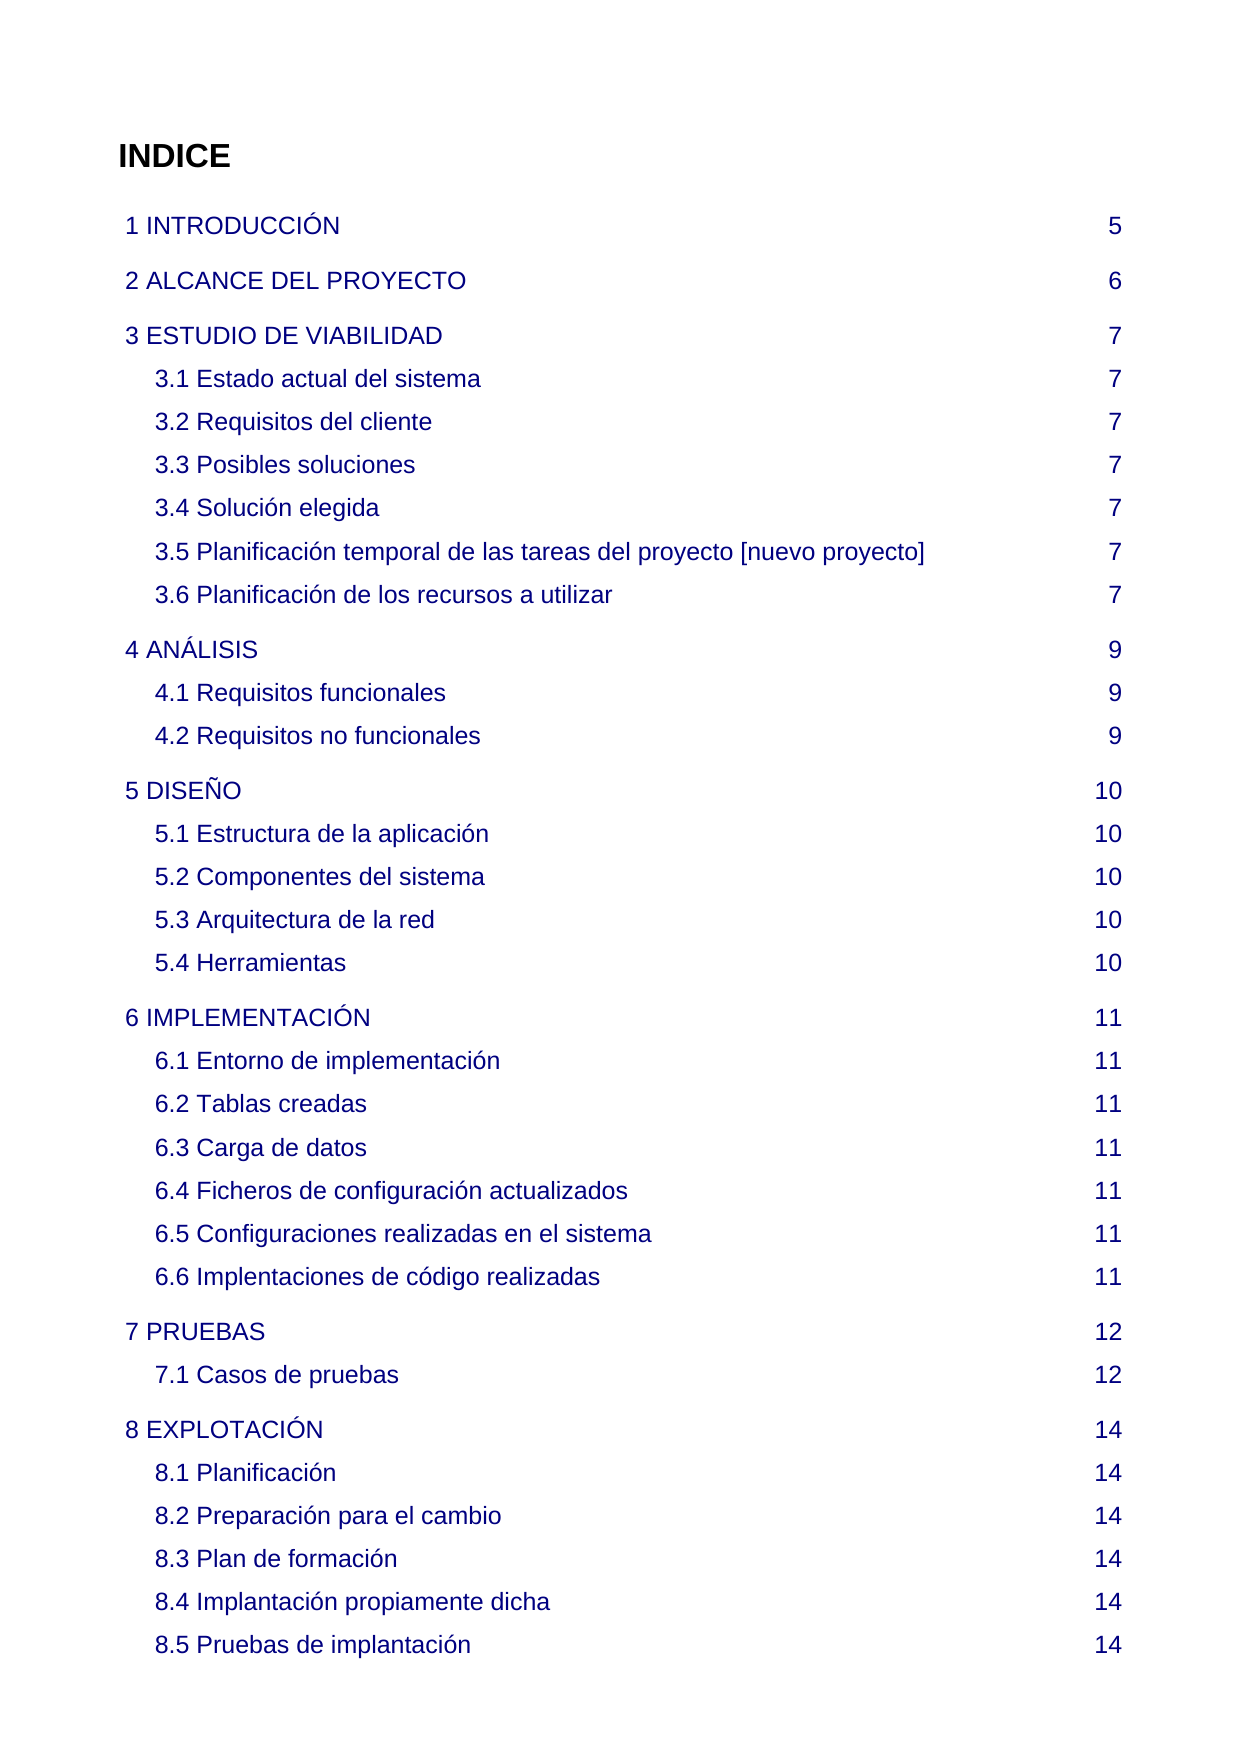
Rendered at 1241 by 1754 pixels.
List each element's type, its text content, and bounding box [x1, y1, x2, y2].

text 7 PRUEBAS 12 [118, 1317, 1122, 1346]
text 3 ESTUDIO DE VIABILIDAD 7 [118, 321, 1122, 350]
subtitle INDICE [118, 136, 1122, 174]
text 3.3 Posibles soluciones 7 [148, 450, 1122, 479]
text 3.2 Requisitos del cliente 7 [148, 407, 1122, 436]
text 5 DISEÑO 10 [118, 776, 1122, 804]
text 6.3 Carga de datos 11 [148, 1132, 1122, 1161]
text 3.1 Estado actual del sistema 7 [148, 364, 1122, 393]
text 4.2 Requisitos no funcionales 9 [148, 721, 1122, 749]
text 6.2 Tablas creadas 11 [148, 1089, 1122, 1118]
text 8 EXPLOTACIÓN 14 [118, 1415, 1122, 1443]
text 6.1 Entorno de implementación 11 [148, 1046, 1122, 1075]
text 6 IMPLEMENTACIÓN 11 [118, 1003, 1122, 1032]
text 1 INTRODUCCIÓN 5 [118, 211, 1122, 240]
text 5.1 Estructura de la aplicación 10 [148, 819, 1122, 848]
text 6.5 Configuraciones realizadas en el sistema 11 [148, 1219, 1122, 1247]
text 4.1 Requisitos funcionales 9 [148, 678, 1122, 706]
text 6.4 Ficheros de configuración actualizados 11 [148, 1176, 1122, 1204]
text 8.2 Preparación para el cambio 14 [148, 1501, 1122, 1530]
text 5.4 Herramientas 10 [148, 948, 1122, 977]
text 3.5 Planificación temporal de las tareas del proyecto [nuevo proyecto] 7 [148, 537, 1122, 565]
text 8.5 Pruebas de implantación 14 [148, 1630, 1122, 1659]
text 8.4 Implantación propiamente dicha 14 [148, 1587, 1122, 1616]
text 8.1 Planificación 14 [148, 1458, 1122, 1487]
text 7.1 Casos de pruebas 12 [148, 1360, 1122, 1389]
text 4 ANÁLISIS 9 [118, 634, 1122, 663]
text 3.4 Solución elegida 7 [148, 493, 1122, 522]
text 2 ALCANCE DEL PROYECTO 6 [118, 266, 1122, 295]
text 8.3 Plan de formación 14 [148, 1544, 1122, 1573]
text 5.2 Componentes del sistema 10 [148, 862, 1122, 891]
text 3.6 Planificación de los recursos a utilizar 7 [148, 580, 1122, 608]
text 5.3 Arquitectura de la red 10 [148, 905, 1122, 934]
text 6.6 Implentaciones de código realizadas 11 [148, 1262, 1122, 1291]
